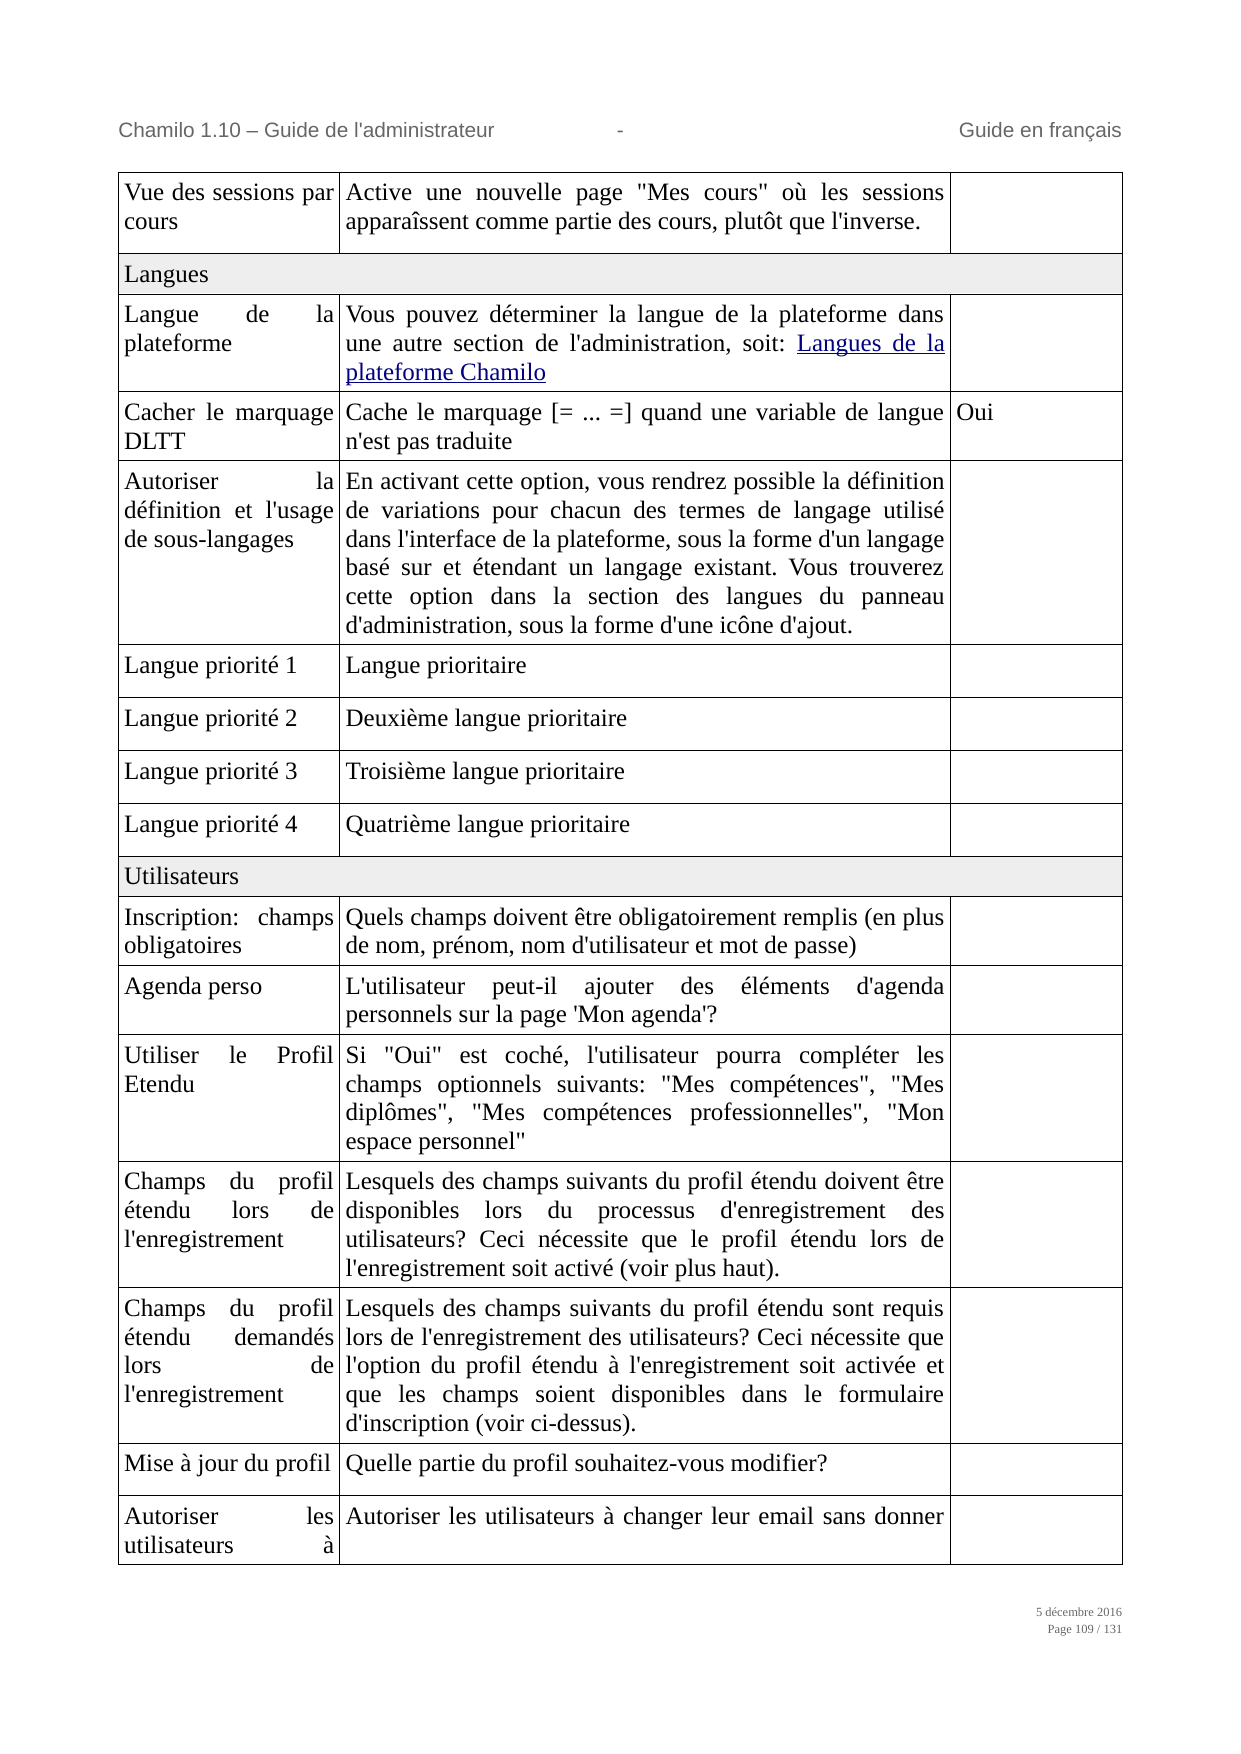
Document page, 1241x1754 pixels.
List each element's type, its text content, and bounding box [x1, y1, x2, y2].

table_cell [951, 461, 1122, 644]
table_cell Utiliser le Profil Etendu [119, 1035, 339, 1161]
table_cell Active une nouvelle page "Mes cours" où les sessions apparaîssent comme partie des cours, plutôt que l'inverse. [340, 173, 950, 253]
table_cell Quelle partie du profil souhaitez-vous modifier? [340, 1444, 950, 1495]
table_cell [951, 966, 1122, 1034]
table_cell [951, 645, 1122, 697]
table_cell Mise à jour du profil [119, 1444, 339, 1495]
table_cell Cache le marquage [= ... =] quand une variable de langue n'est pas traduite [340, 392, 950, 460]
table_cell [951, 295, 1122, 391]
table_cell Vue des sessions par cours [119, 173, 339, 253]
table_cell Quatrième langue prioritaire [340, 804, 950, 856]
table_cell L'utilisateur peut-il ajouter des éléments d'agenda personnels sur la page 'Mon agenda'? [340, 966, 950, 1034]
table_cell [951, 1162, 1122, 1287]
table_cell [951, 1444, 1122, 1495]
table_cell [951, 173, 1122, 253]
table_cell [951, 698, 1122, 750]
table_cell Lesquels des champs suivants du profil étendu sont requis lors de l'enregistrement des utilisateurs? Ceci nécessite que l'option du profil étendu à l'enregistrement soit activée et que les champs soient disponibles dans le formulaire d'inscription (voir ci-dessus). [340, 1288, 950, 1442]
table_cell Champs du profil étendu lors de l'enregistrement [119, 1162, 339, 1287]
table_cell Champs du profil étendu demandés lors de l'enregistrement [119, 1288, 339, 1442]
table_cell Cacher le marquage DLTT [119, 392, 339, 460]
table_cell Inscription: champs obligatoires [119, 897, 339, 965]
table_cell Oui [951, 392, 1122, 460]
table_cell Langue priorité 4 [119, 804, 339, 856]
table_cell Quels champs doivent être obligatoirement remplis (en plus de nom, prénom, nom d'utilisateur et mot de passe) [340, 897, 950, 965]
table_cell Langue priorité 3 [119, 751, 339, 803]
table_cell [951, 751, 1122, 803]
table_cell Langue priorité 2 [119, 698, 339, 750]
table_cell Langue prioritaire [340, 645, 950, 697]
table_cell Langue priorité 1 [119, 645, 339, 697]
table_cell [951, 897, 1122, 965]
table_cell Langues [119, 254, 1122, 293]
table_cell Deuxième langue prioritaire [340, 698, 950, 750]
table_cell [951, 1496, 1122, 1564]
table_cell Langue de la plateforme [119, 295, 339, 391]
table_cell Troisième langue prioritaire [340, 751, 950, 803]
table_cell Lesquels des champs suivants du profil étendu doivent être disponibles lors du processus d'enregistrement des utilisateurs? Ceci nécessite que le profil étendu lors de l'enregistrement soit activé (voir plus haut). [340, 1162, 950, 1287]
table_cell Vous pouvez déterminer la langue de la plateforme dans une autre section de l'administration, soit: Langues de la plateforme Chamilo [340, 295, 950, 391]
table_cell [951, 1035, 1122, 1161]
table_cell Autoriser les utilisateurs à changer leur email sans donner [340, 1496, 950, 1564]
table_cell [951, 1288, 1122, 1442]
table_cell Agenda perso [119, 966, 339, 1034]
table_cell [951, 804, 1122, 856]
table_cell Si "Oui" est coché, l'utilisateur pourra compléter les champs optionnels suivants: "Mes compétences", "Mes diplômes", "Mes compétences professionnelles", "Mon espace personnel" [340, 1035, 950, 1161]
table_cell Utilisateurs [119, 857, 1122, 896]
table_cell Autoriser les utilisateurs à [119, 1496, 339, 1564]
table_cell En activant cette option, vous rendrez possible la définition de variations pour chacun des termes de langage utilisé dans l'interface de la plateforme, sous la forme d'un langage basé sur et étendant un langage existant. Vous trouverez cette option dans la section des langues du panneau d'administration, sous la forme d'une icône d'ajout. [340, 461, 950, 644]
table_cell Autoriser la définition et l'usage de sous-langages [119, 461, 339, 644]
